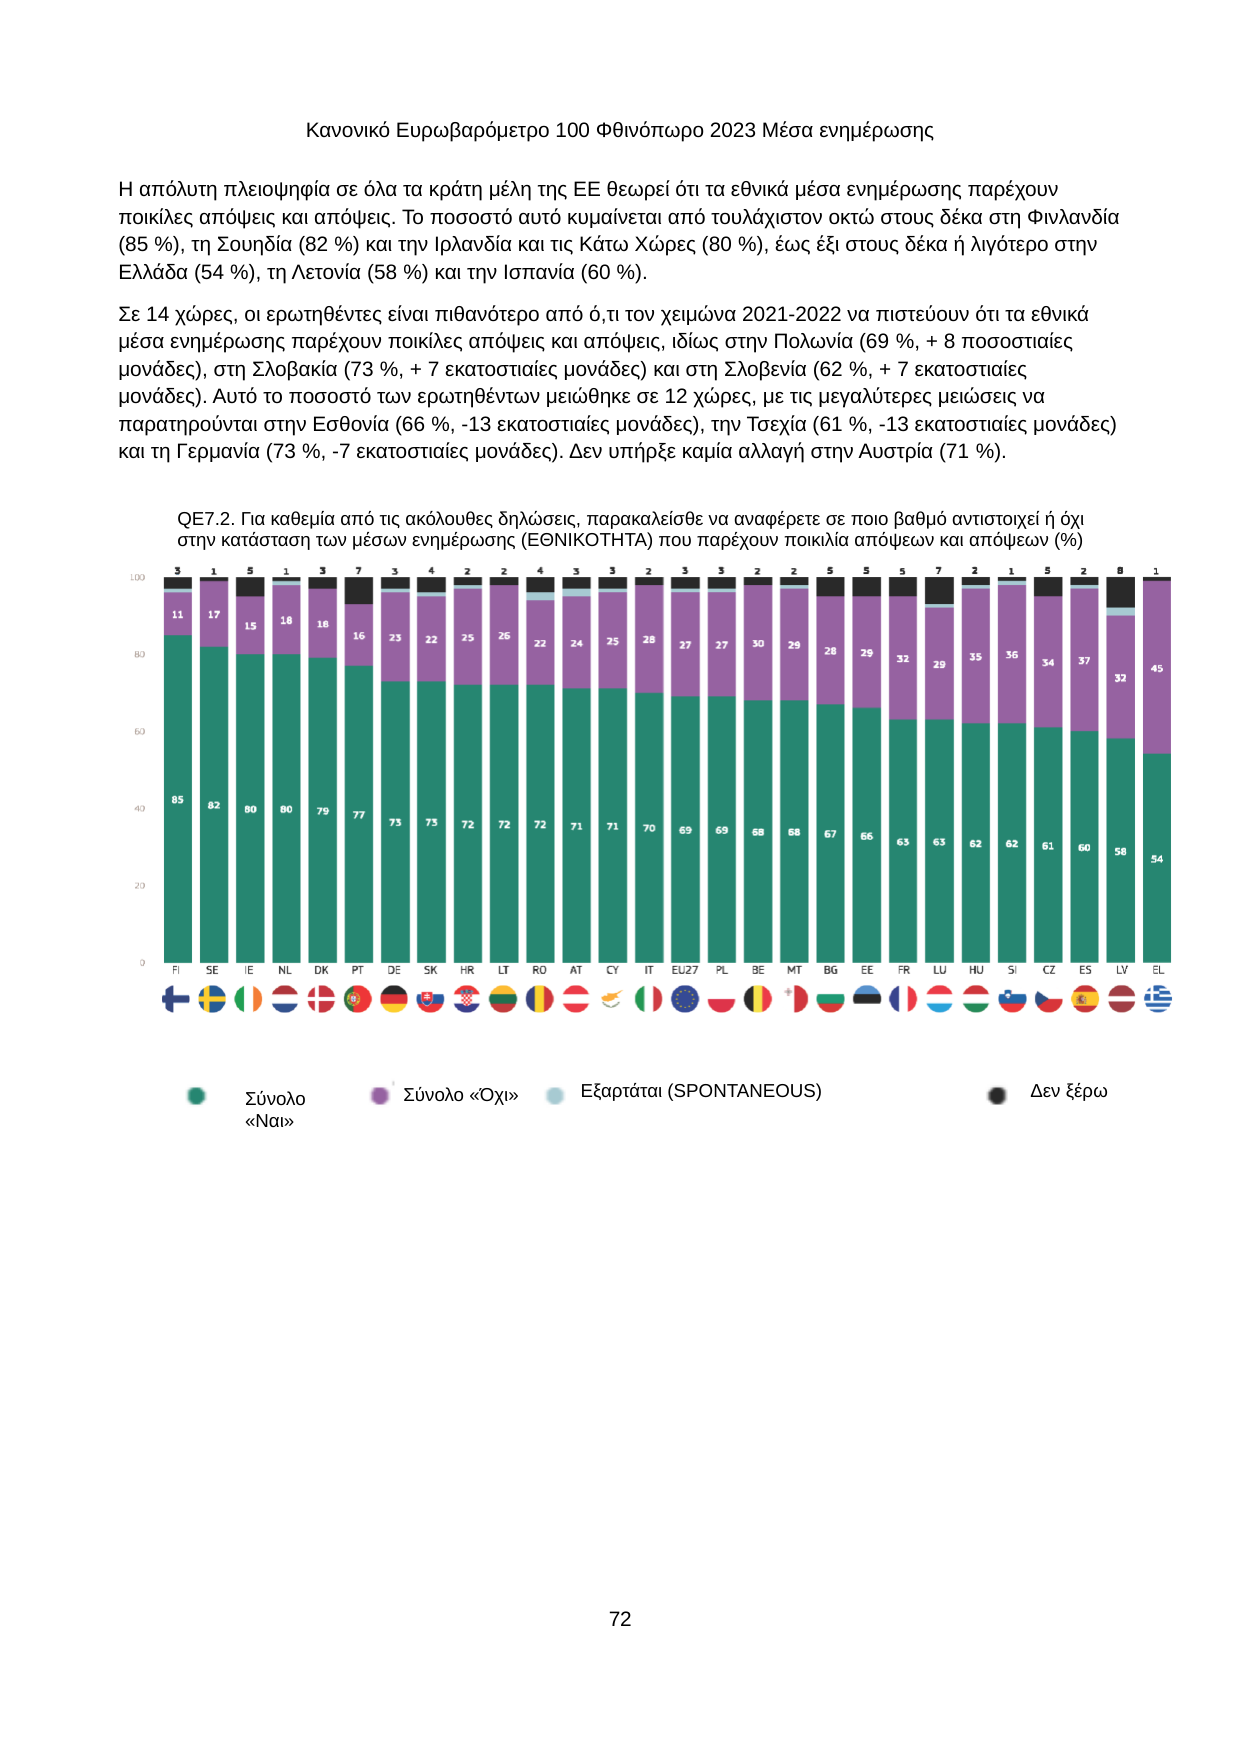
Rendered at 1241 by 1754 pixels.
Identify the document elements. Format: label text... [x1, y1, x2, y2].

picture [258, 1117, 264, 1126]
picture [271, 1118, 276, 1126]
picture [174, 1065, 1012, 1126]
text Σε 14 χώρες, οι ερωτηθέντες είναι πιθανότερο από ό,τι τον χειμώνα 2021-2022 να πιστεύουν ότι τα εθνικά μέσα ενημέρωσης παρέχουν ποικίλες απόψεις και απόψεις, ιδίως στην Πολωνία (69 %, + 8 ποσοστιαίες μονάδες), στη Σλοβακία (73 %, + 7 εκατοστιαίες μονάδες) και στη Σλοβενία (62 %, + 7 εκατοστιαίες μονάδες). Αυτό το ποσοστό των ερωτηθέντων μειώθηκε σε 12 χώρες, με τις μεγαλύτερες μειώσεις να παρατηρούνται στην Εσθονία (66 %, -13 εκατοστιαίες μονάδες), την Τσεχία (61 %, -13 εκατοστιαίες μονάδες) και τη Γερμανία (73 %, -7 εκατοστιαίες μονάδες). Δεν υπήρξε καμία αλλαγή στην Αυστρία (71 %). [118, 302, 1122, 463]
picture [118, 558, 1181, 1024]
text Η απόλυτη πλειοψηφία σε όλα τα κράτη μέλη της ΕΕ θεωρεί ότι τα εθνικά μέσα ενημέρωσης παρέχουν ποικίλες απόψεις και απόψεις. Το ποσοστό αυτό κυμαίνεται από τουλάχιστον οκτώ στους δέκα στη Φινλανδία (85 %), τη Σουηδία (82 %) και την Ιρλανδία και τις Κάτω Χώρες (80 %), έως έξι στους δέκα ή λιγότερο στην Ελλάδα (54 %), τη Λετονία (58 %) και την Ισπανία (60 %). [118, 177, 1122, 283]
